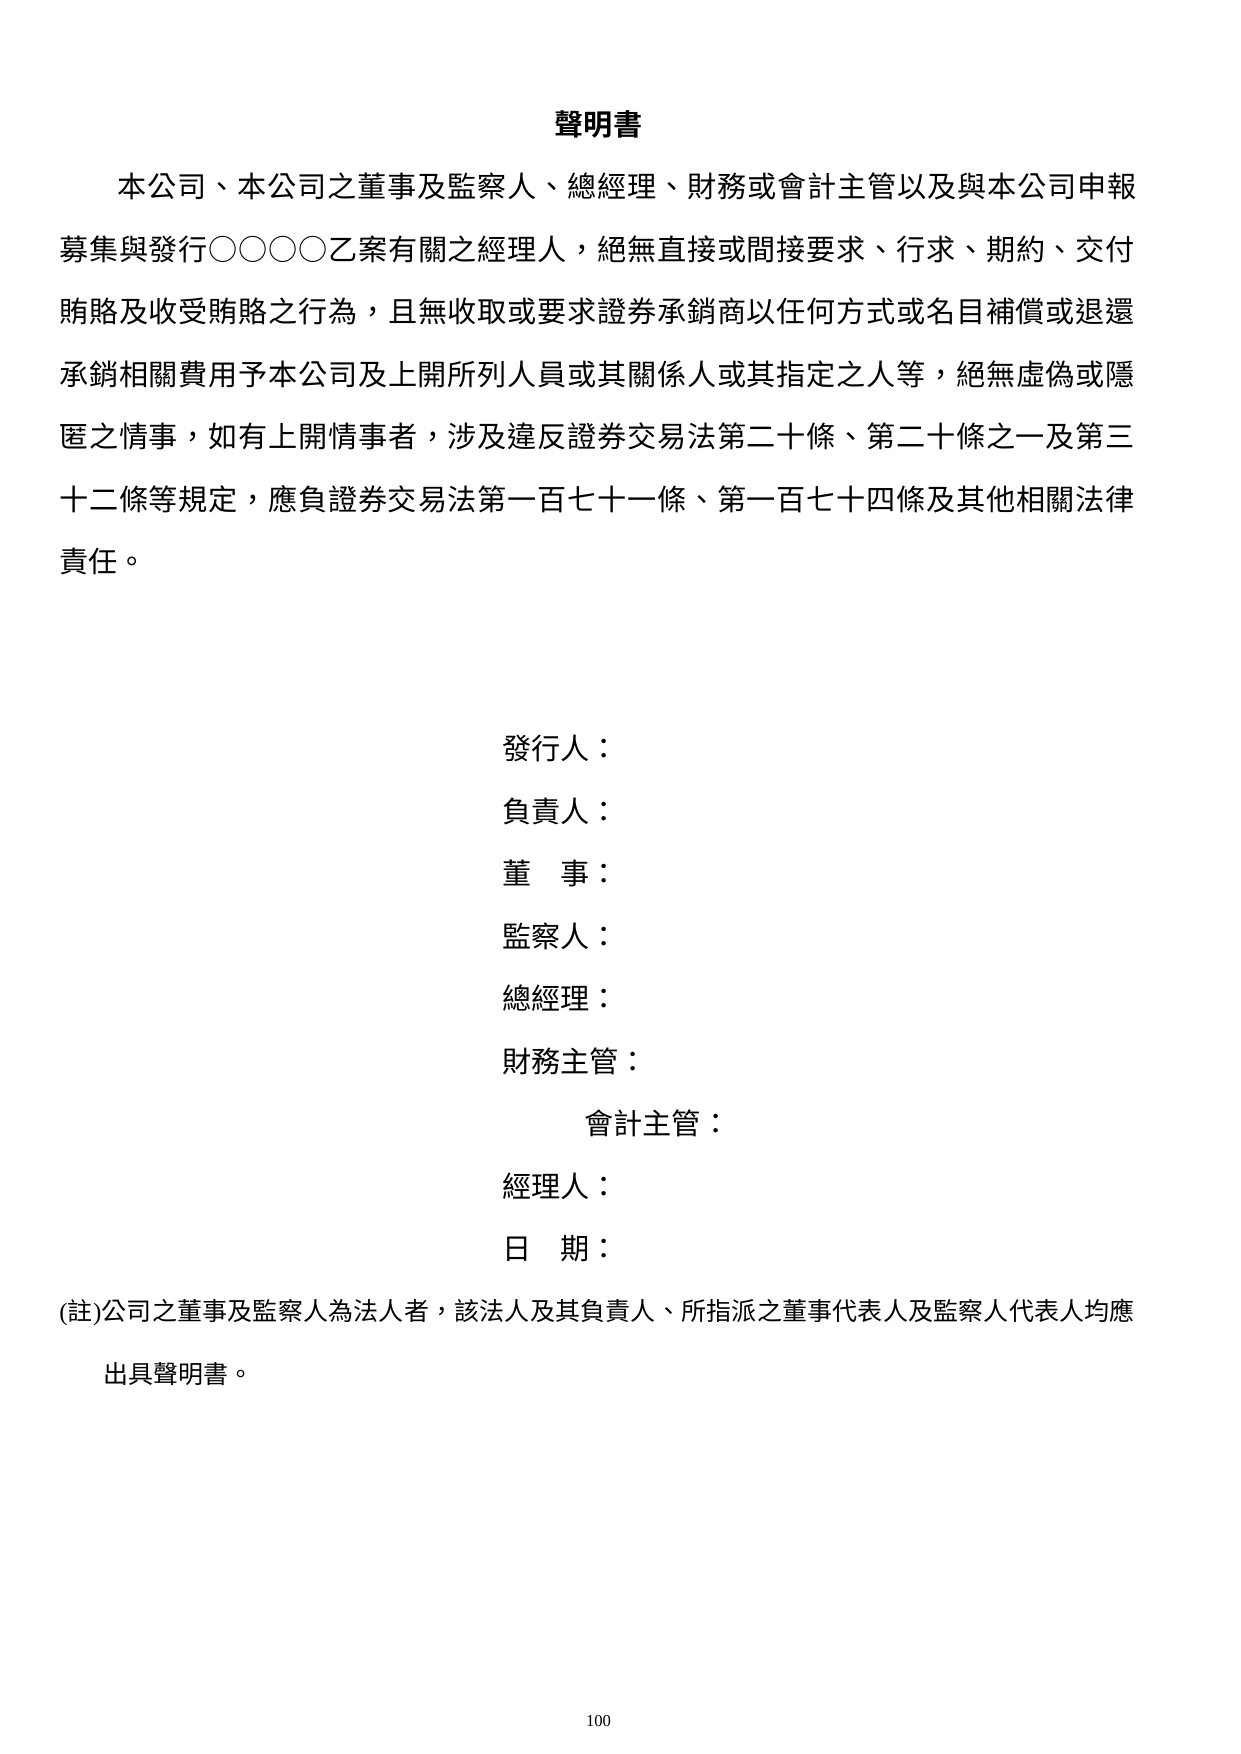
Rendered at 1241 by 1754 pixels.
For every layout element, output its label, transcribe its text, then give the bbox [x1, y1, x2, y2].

text 經理人： [59, 1143, 1137, 1206]
text 會計主管： [59, 1081, 1137, 1143]
text 日 期： [59, 1206, 1137, 1268]
text 聲明書 [59, 81, 1137, 143]
text 總經理： [59, 956, 1137, 1018]
text 本公司、本公司之董事及監察人、總經理、財務或會計主管以及與本公司申報募集與發行○○○○乙案有關之經理人，絕無直接或間接要求、行求、期約、交付賄賂及收受賄賂之行為，且無收取或要求證券承銷商以任何方式或名目補償或退還承銷相關費用予本公司及上開所列人員或其關係人或其指定之人等，絕無虛偽或隱匿之情事，如有上開情事者，涉及違反證券交易法第二十條、第二十條之一及第三十二條等規定，應負證券交易法第一百七十一條、第一百七十四條及其他相關法律責任。 [59, 143, 1137, 581]
text (註)公司之董事及監察人為法人者，該法人及其負責人、所指派之董事代表人及監察人代表人均應出具聲明書。 [59, 1268, 1137, 1393]
text 發行人： [59, 706, 1137, 768]
text 董 事： [59, 831, 1137, 893]
text 負責人： [59, 768, 1137, 831]
text 財務主管： [59, 1018, 1137, 1081]
text 監察人： [59, 893, 1137, 956]
